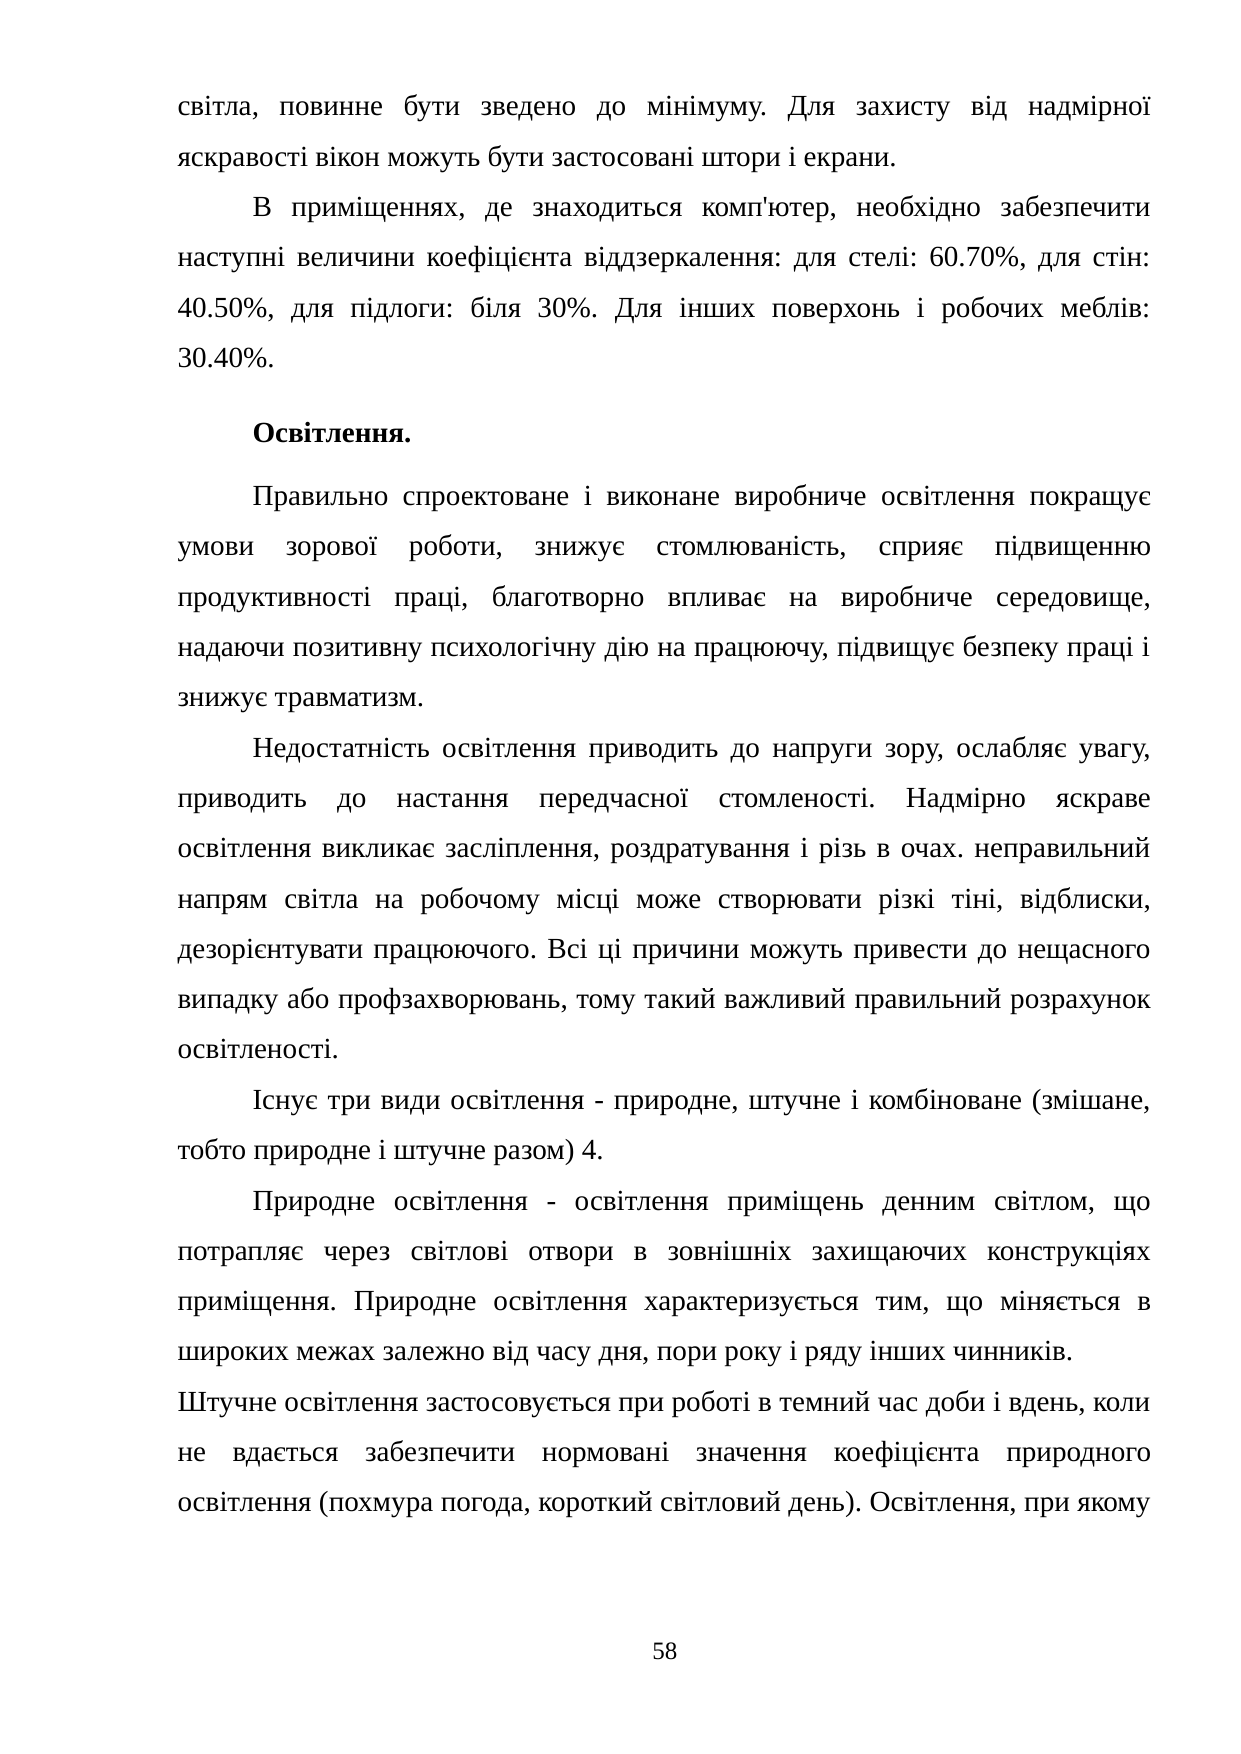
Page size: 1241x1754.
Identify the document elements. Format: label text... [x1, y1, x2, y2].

text Штучне освітлення застосовується при роботі в темний час доби і вдень, коли не вдається забезпечити нормовані значення коефіцієнта природного освітлення (похмура погода, короткий світловий день). Освітлення, при якому [177, 1384, 1152, 1518]
text Правильно спроектоване і виконане виробниче освітлення покращує умови зорової роботи, знижує стомлюваність, сприяє підвищенню продуктивності праці, благотворно впливає на виробниче середовище, надаючи позитивну психологічну дію на працюючу, підвищує безпеку праці і знижує травматизм. [177, 478, 1152, 713]
text В приміщеннях, де знаходиться комп'ютер, необхідно забезпечити наступні величини коефіцієнта віддзеркалення: для стелі: 60.70%, для стін: 40.50%, для підлоги: біля 30%. Для інших поверхонь і робочих меблів: 30.40%. [177, 189, 1152, 374]
text світла, повинне бути зведено до мінімуму. Для захисту від надмірної яскравості вікон можуть бути застосовані штори і екрани. [177, 88, 1152, 172]
text Природне освітлення - освітлення приміщень денним світлом, що потрапляє через світлові отвори в зовнішніх захищаючих конструкціях приміщення. Природне освітлення характеризується тим, що міняється в широких межах залежно від часу дня, пори року і ряду інших чинників. [177, 1183, 1152, 1367]
text Існує три види освітлення - природне, штучне і комбіноване (змішане, тобто природне і штучне разом) 4. [177, 1082, 1152, 1166]
text Недостатність освітлення приводить до напруги зору, ослабляє увагу, приводить до настання передчасної стомленості. Надмірно яскраве освітлення викликає засліплення, роздратування і різь в очах. неправильний напрям світла на робочому місці може створювати різкі тіні, відблиски, дезорієнтувати працюючого. Всі ці причини можуть привести до нещасного випадку або профзахворювань, тому такий важливий правильний розрахунок освітленості. [177, 730, 1152, 1065]
subtitle Освітлення. [215, 415, 1152, 449]
